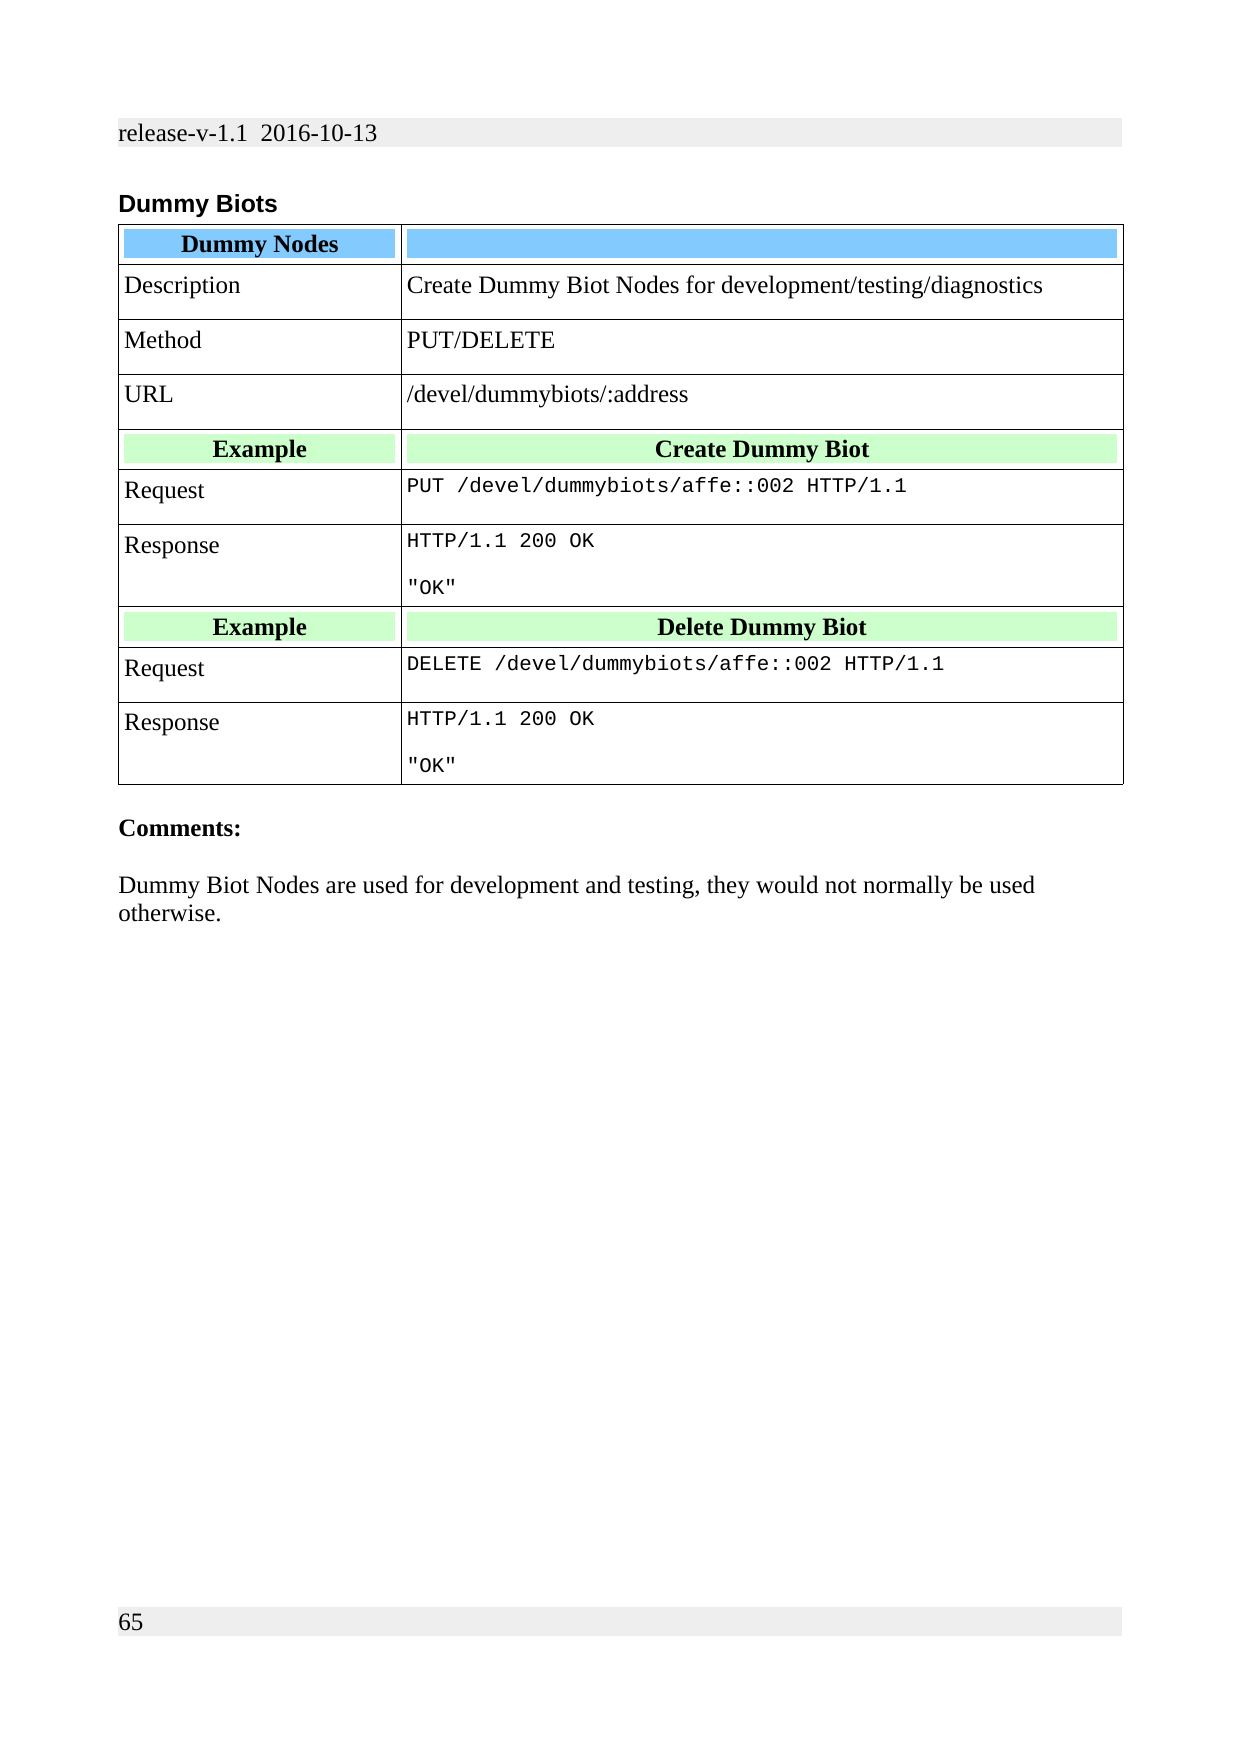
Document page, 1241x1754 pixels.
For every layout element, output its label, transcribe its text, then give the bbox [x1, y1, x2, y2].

table_header PUT /devel/dummybiots/affe::002 HTTP/1.1 [402, 470, 1123, 524]
table_cell URL [119, 375, 401, 429]
table_cell Description [119, 265, 401, 319]
table_header [402, 225, 1123, 264]
table_cell HTTP/1.1 200 OK "OK" [402, 703, 1123, 784]
table_cell DELETE /devel/dummybiots/affe::002 HTTP/1.1 [402, 648, 1123, 702]
table_header Dummy Nodes [119, 225, 401, 264]
table_cell Create Dummy Biot [402, 430, 1123, 469]
table_cell Request [119, 648, 401, 702]
table_cell /devel/dummybiots/:address [402, 375, 1123, 429]
table_cell Example [119, 430, 401, 469]
subtitle Dummy Biots [118, 189, 1122, 217]
table_cell Method [119, 320, 401, 374]
table_header Request [119, 470, 401, 524]
table_cell PUT/DELETE [402, 320, 1123, 374]
table_cell Response [119, 703, 401, 784]
text Dummy Biot Nodes are used for development and testing, they would not normally be used otherwise. [118, 870, 1122, 927]
table_cell Create Dummy Biot Nodes for development/testing/diagnostics [402, 265, 1123, 319]
table_cell Response [119, 525, 401, 606]
table_cell Delete Dummy Biot [402, 607, 1123, 647]
table_cell Example [119, 607, 401, 647]
text Comments: [118, 813, 1122, 841]
table_cell HTTP/1.1 200 OK "OK" [402, 525, 1123, 606]
